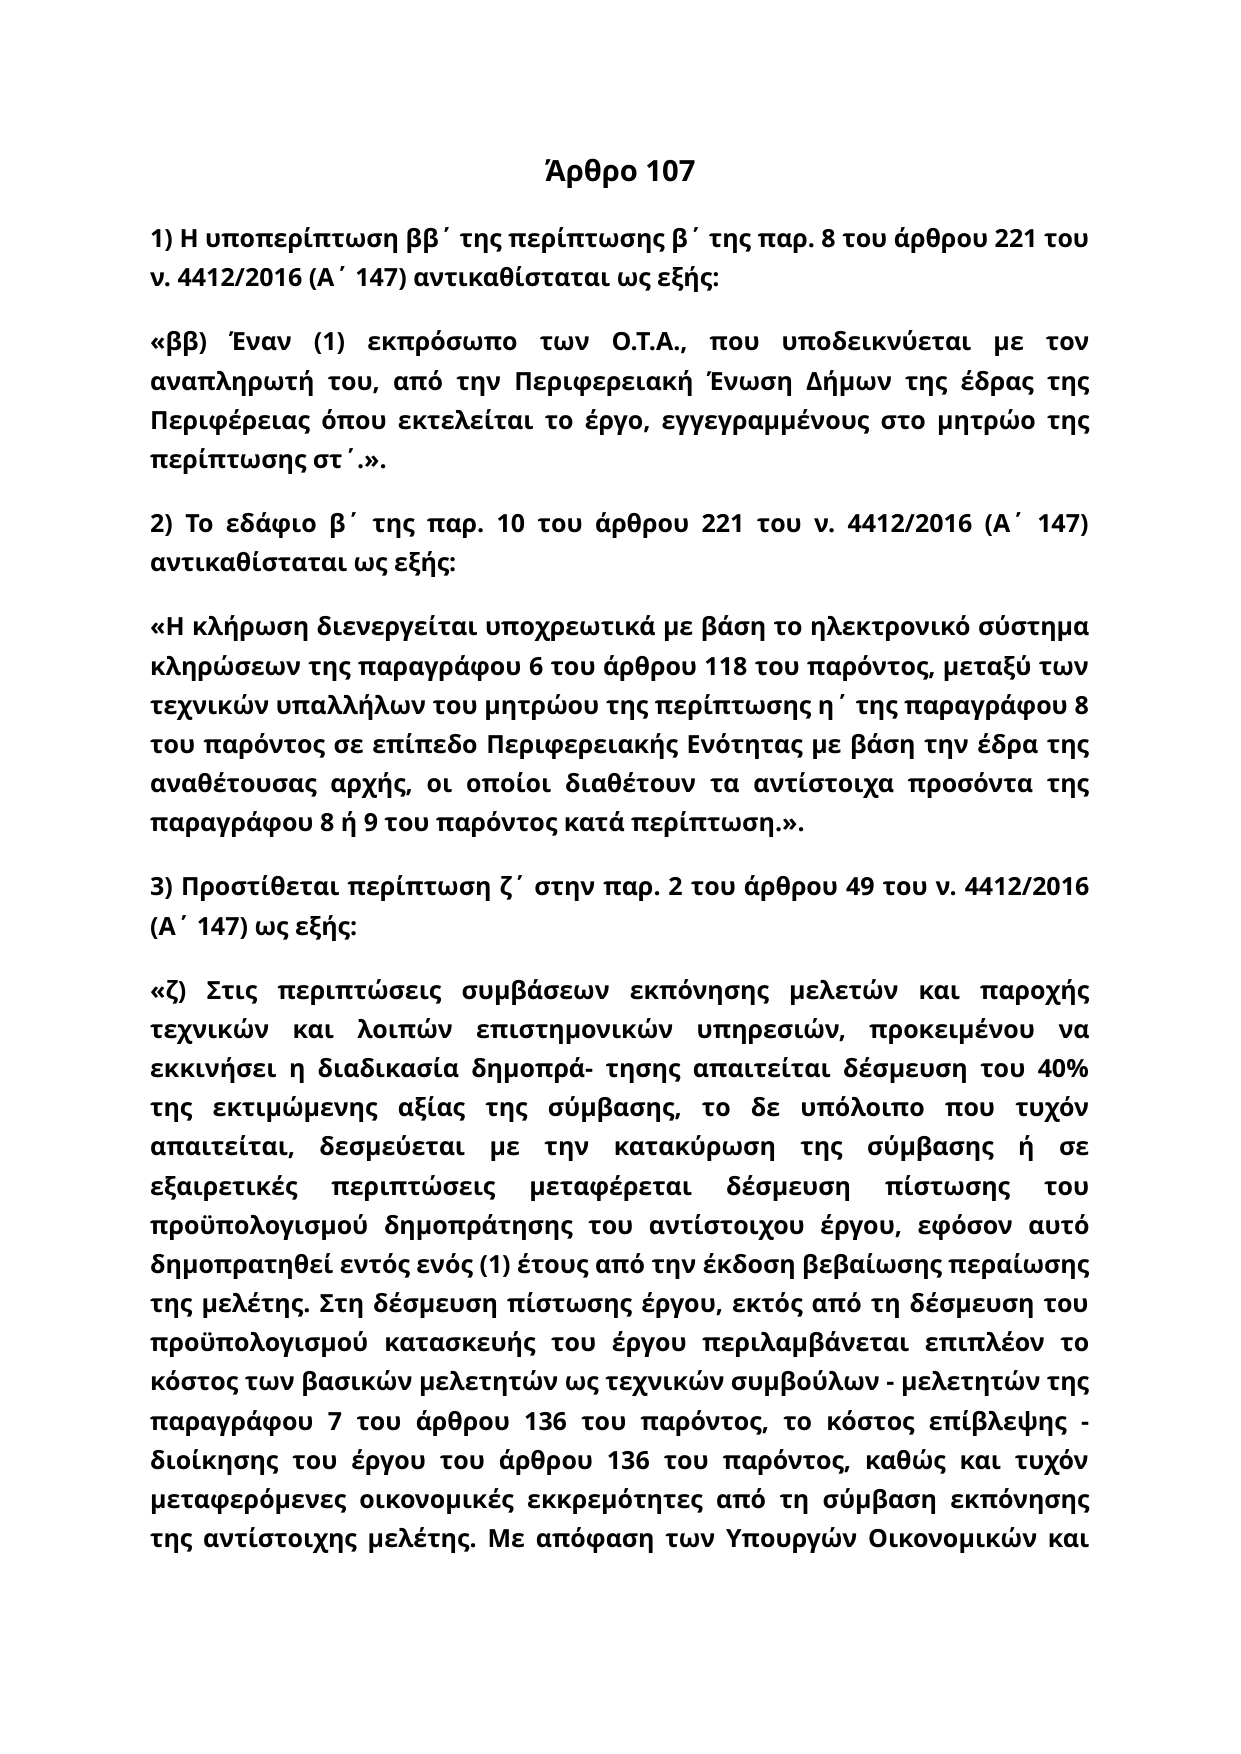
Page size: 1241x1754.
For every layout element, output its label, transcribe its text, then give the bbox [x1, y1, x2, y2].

subtitle Άρθρο 107 [150, 150, 1090, 190]
text «ββ) Έναν (1) εκπρόσωπο των Ο.Τ.Α., που υποδεικνύεται με τον αναπληρωτή του, από την Περιφερειακή Ένωση Δήμων της έδρας της Περιφέρειας όπου εκτελείται το έργο, εγγεγραμμένους στο μητρώο της περίπτωσης στ΄.». [150, 324, 1090, 476]
text 3) Προστίθεται περίπτωση ζ΄ στην παρ. 2 του άρθρου 49 του ν. 4412/2016 (Α΄ 147) ως εξής: [150, 869, 1090, 942]
text 2) Το εδάφιο β΄ της παρ. 10 του άρθρου 221 του ν. 4412/2016 (Α΄ 147) αντικαθίσταται ως εξής: [150, 506, 1090, 579]
text «Η κλήρωση διενεργείται υποχρεωτικά με βάση το ηλεκτρονικό σύστημα κληρώσεων της παραγράφου 6 του άρθρου 118 του παρόντος, μεταξύ των τεχνικών υπαλλήλων του μητρώου της περίπτωσης η΄ της παραγράφου 8 του παρόντος σε επίπεδο Περιφερειακής Ενότητας με βάση την έδρα της αναθέτουσας αρχής, οι οποίοι διαθέτουν τα αντίστοιχα προσόντα της παραγράφου 8 ή 9 του παρόντος κατά περίπτωση.». [150, 609, 1090, 839]
text «ζ) Στις περιπτώσεις συμβάσεων εκπόνησης μελετών και παροχής τεχνικών και λοιπών επιστημονικών υπηρεσιών, προκειμένου να εκκινήσει η διαδικασία δημοπρά- τησης απαιτείται δέσμευση του 40% της εκτιμώμενης αξίας της σύμβασης, το δε υπόλοιπο που τυχόν απαιτείται, δεσμεύεται με την κατακύρωση της σύμβασης ή σε εξαιρετικές περιπτώσεις μεταφέρεται δέσμευση πίστωσης του προϋπολογισμού δημοπράτησης του αντίστοιχου έργου, εφόσον αυτό δημοπρατηθεί εντός ενός (1) έτους από την έκδοση βεβαίωσης περαίωσης της μελέτης. Στη δέσμευση πίστωσης έργου, εκτός από τη δέσμευση του προϋπολογισμού κατασκευής του έργου περιλαμβάνεται επιπλέον το κόστος των βασικών μελετητών ως τεχνικών συμβούλων - μελετητών της παραγράφου 7 του άρθρου 136 του παρόντος, το κόστος επίβλεψης - διοίκησης του έργου του άρθρου 136 του παρόντος, καθώς και τυχόν μεταφερόμενες οικονομικές εκκρεμότητες από τη σύμβαση εκπόνησης της αντίστοιχης μελέτης. Με απόφαση των Υπουργών Οικονομικών και [150, 972, 1090, 1555]
text 1) Η υποπερίπτωση ββ΄ της περίπτωσης β΄ της παρ. 8 του άρθρου 221 του ν. 4412/2016 (Α΄ 147) αντικαθίσταται ως εξής: [150, 221, 1090, 294]
